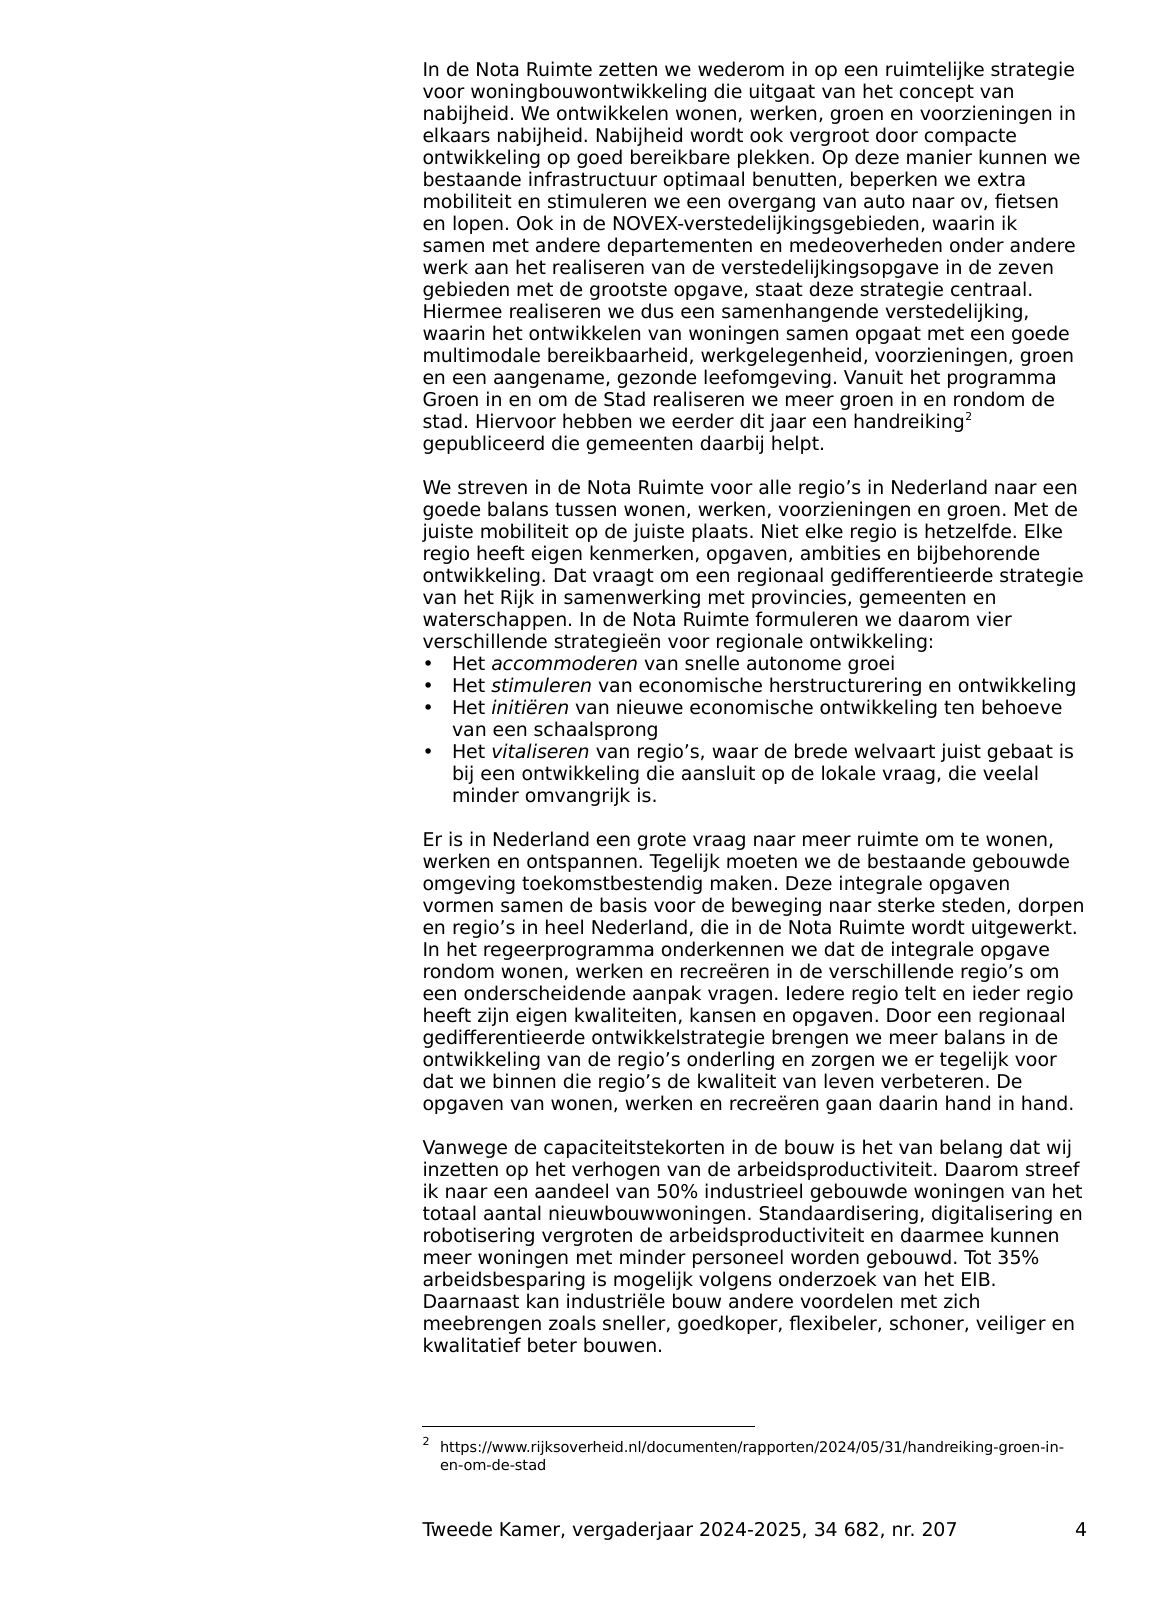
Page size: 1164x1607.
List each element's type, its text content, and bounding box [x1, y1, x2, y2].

text • Het vitaliseren van regio’s, waar de brede welvaart juist gebaat is bij een ontwikkeling die aansluit op de lokale vraag, die veelal minder omvangrijk is. [422, 741, 1087, 807]
text https://www.rijksoverheid.nl/documenten/rapporten/2024/05/31/handreiking-groen-in-en-om-de-stad [422, 1435, 1087, 1474]
text In de Nota Ruimte zetten we wederom in op een ruimtelijke strategie voor woningbouwontwikkeling die uitgaat van het concept van nabijheid. We ontwikkelen wonen, werken, groen en voorzieningen in elkaars nabijheid. Nabijheid wordt ook vergroot door compacte ontwikkeling op goed bereikbare plekken. Op deze manier kunnen we bestaande infrastructuur optimaal benutten, beperken we extra mobiliteit en stimuleren we een overgang van auto naar ov, fietsen en lopen. Ook in de NOVEX-verstedelijkingsgebieden, waarin ik samen met andere departementen en medeoverheden onder andere werk aan het realiseren van de verstedelijkingsopgave in de zeven gebieden met de grootste opgave, staat deze strategie centraal. Hiermee realiseren we dus een samenhangende verstedelijking, waarin het ontwikkelen van woningen samen opgaat met een goede multimodale bereikbaarheid, werkgelegenheid, voorzieningen, groen en een aangename, gezonde leefomgeving. Vanuit het programma Groen in en om de Stad realiseren we meer groen in en rondom de stad. Hiervoor hebben we eerder dit jaar een handreiking gepubliceerd die gemeenten daarbij helpt. [422, 59, 1087, 455]
text • Het stimuleren van economische herstructurering en ontwikkeling [422, 675, 1087, 697]
text We streven in de Nota Ruimte voor alle regio’s in Nederland naar een goede balans tussen wonen, werken, voorzieningen en groen. Met de juiste mobiliteit op de juiste plaats. Niet elke regio is hetzelfde. Elke regio heeft eigen kenmerken, opgaven, ambities en bijbehorende ontwikkeling. Dat vraagt om een regionaal gedifferentieerde strategie van het Rijk in samenwerking met provincies, gemeenten en waterschappen. In de Nota Ruimte formuleren we daarom vier verschillende strategieën voor regionale ontwikkeling: [422, 477, 1087, 653]
text Vanwege de capaciteitstekorten in de bouw is het van belang dat wij inzetten op het verhogen van de arbeidsproductiviteit. Daarom streef ik naar een aandeel van 50% industrieel gebouwde woningen van het totaal aantal nieuwbouwwoningen. Standaardisering, digitalisering en robotisering vergroten de arbeidsproductiviteit en daarmee kunnen meer woningen met minder personeel worden gebouwd. Tot 35% arbeidsbesparing is mogelijk volgens onderzoek van het EIB. Daarnaast kan industriële bouw andere voordelen met zich meebrengen zoals sneller, goedkoper, flexibeler, schoner, veiliger en kwalitatief beter bouwen. [422, 1137, 1087, 1356]
text • Het initiëren van nieuwe economische ontwikkeling ten behoeve van een schaalsprong [422, 697, 1087, 741]
text Er is in Nederland een grote vraag naar meer ruimte om te wonen, werken en ontspannen. Tegelijk moeten we de bestaande gebouwde omgeving toekomstbestendig maken. Deze integrale opgaven vormen samen de basis voor de beweging naar sterke steden, dorpen en regio’s in heel Nederland, die in de Nota Ruimte wordt uitgewerkt. In het regeerprogramma onderkennen we dat de integrale opgave rondom wonen, werken en recreëren in de verschillende regio’s om een onderscheidende aanpak vragen. Iedere regio telt en ieder regio heeft zijn eigen kwaliteiten, kansen en opgaven. Door een regionaal gedifferentieerde ontwikkelstrategie brengen we meer balans in de ontwikkeling van de regio’s onderling en zorgen we er tegelijk voor dat we binnen die regio’s de kwaliteit van leven verbeteren. De opgaven van wonen, werken en recreëren gaan daarin hand in hand. [422, 829, 1087, 1114]
text • Het accommoderen van snelle autonome groei [422, 653, 1087, 675]
